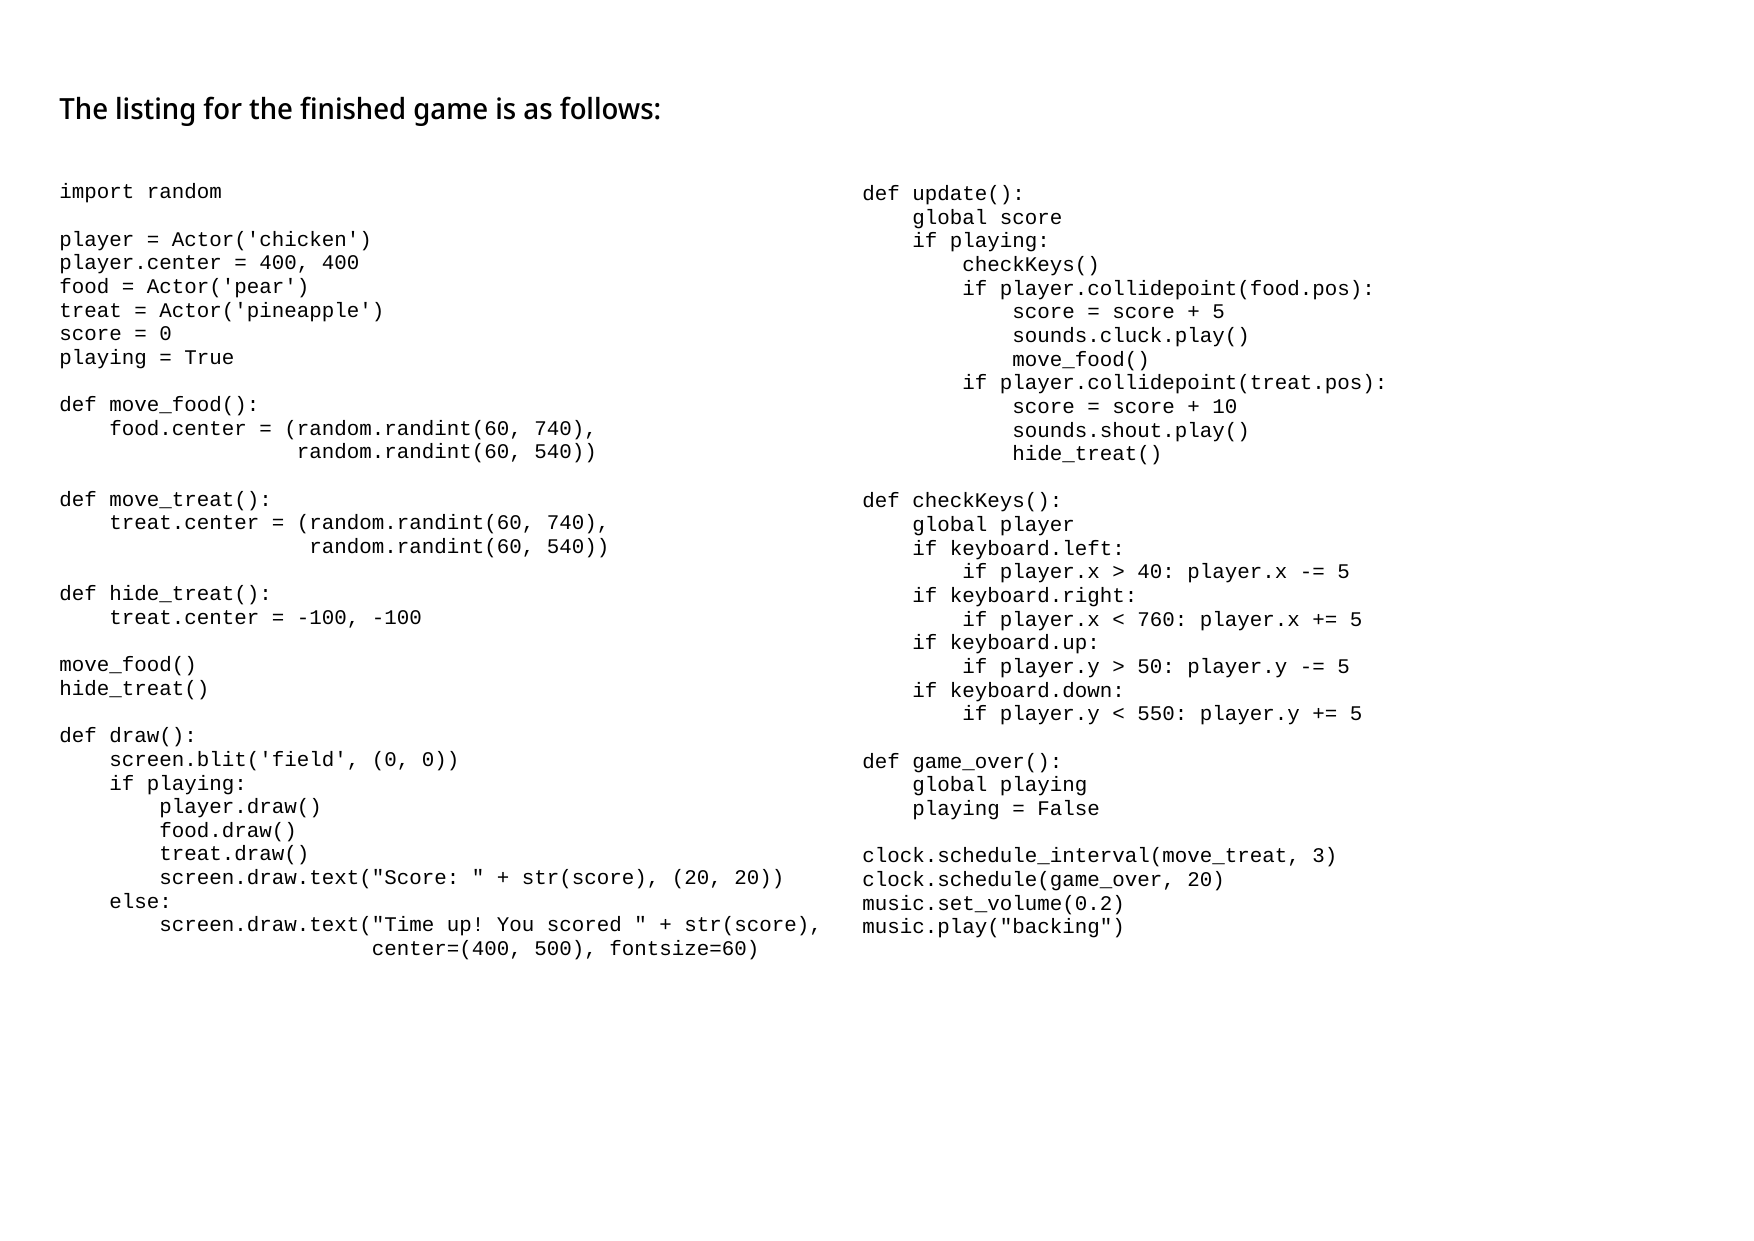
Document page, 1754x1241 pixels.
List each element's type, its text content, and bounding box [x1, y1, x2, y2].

text if player.x < 760: player.x += 5 [862, 609, 1636, 632]
text treat = Actor('pineapple') [59, 299, 833, 323]
text screen.draw.text("Time up! You scored " + str(score), [59, 914, 833, 938]
text if playing: [862, 230, 1636, 254]
text clock.schedule_interval(move_treat, 3) [862, 845, 1636, 869]
text checkKeys() [862, 254, 1636, 278]
text move_food() [862, 349, 1636, 372]
text score = 0 [59, 323, 833, 347]
text treat.draw() [59, 843, 833, 867]
text if player.collidepoint(food.pos): [862, 278, 1636, 301]
text def draw(): [59, 725, 833, 749]
text def update(): [862, 183, 1636, 207]
text playing = True [59, 347, 833, 371]
text if player.y < 550: player.y += 5 [862, 703, 1636, 727]
text sounds.cluck.play() [862, 325, 1636, 349]
text else: [59, 891, 833, 914]
text treat.center = (random.randint(60, 740), [59, 512, 833, 536]
text playing = False [862, 798, 1636, 822]
text player = Actor('chicken') [59, 229, 833, 252]
text music.play("backing") [862, 916, 1636, 940]
text hide_treat() [862, 443, 1636, 467]
text player.center = 400, 400 [59, 252, 833, 276]
text center=(400, 500), fontsize=60) [59, 938, 833, 962]
text treat.center = -100, -100 [59, 607, 833, 631]
text global player [862, 514, 1636, 538]
text if keyboard.up: [862, 632, 1636, 656]
text screen.draw.text("Score: " + str(score), (20, 20)) [59, 867, 833, 891]
text global score [862, 207, 1636, 230]
text if player.collidepoint(treat.pos): [862, 372, 1636, 396]
text random.randint(60, 540)) [59, 441, 833, 465]
text sounds.shout.play() [862, 419, 1636, 443]
text if player.x > 40: player.x -= 5 [862, 561, 1636, 585]
text player.draw() [59, 796, 833, 820]
text if playing: [59, 772, 833, 796]
text if keyboard.left: [862, 538, 1636, 561]
text food.center = (random.randint(60, 740), [59, 418, 833, 441]
text score = score + 5 [862, 301, 1636, 325]
text food = Actor('pear') [59, 276, 833, 299]
text hide_treat() [59, 678, 833, 702]
text def game_over(): [862, 751, 1636, 774]
text if player.y > 50: player.y -= 5 [862, 656, 1636, 680]
text The listing for the finished game is as follows: [59, 88, 833, 128]
text import random [59, 181, 833, 205]
text score = score + 10 [862, 396, 1636, 419]
text move_food() [59, 654, 833, 678]
text def hide_treat(): [59, 583, 833, 607]
text global playing [862, 774, 1636, 798]
text clock.schedule(game_over, 20) [862, 869, 1636, 892]
text food.draw() [59, 820, 833, 843]
text screen.blit('field', (0, 0)) [59, 749, 833, 772]
text if keyboard.right: [862, 585, 1636, 609]
text def checkKeys(): [862, 491, 1636, 514]
text def move_food(): [59, 394, 833, 418]
text def move_treat(): [59, 489, 833, 512]
text random.randint(60, 540)) [59, 536, 833, 560]
text music.set_volume(0.2) [862, 892, 1636, 916]
text if keyboard.down: [862, 680, 1636, 703]
